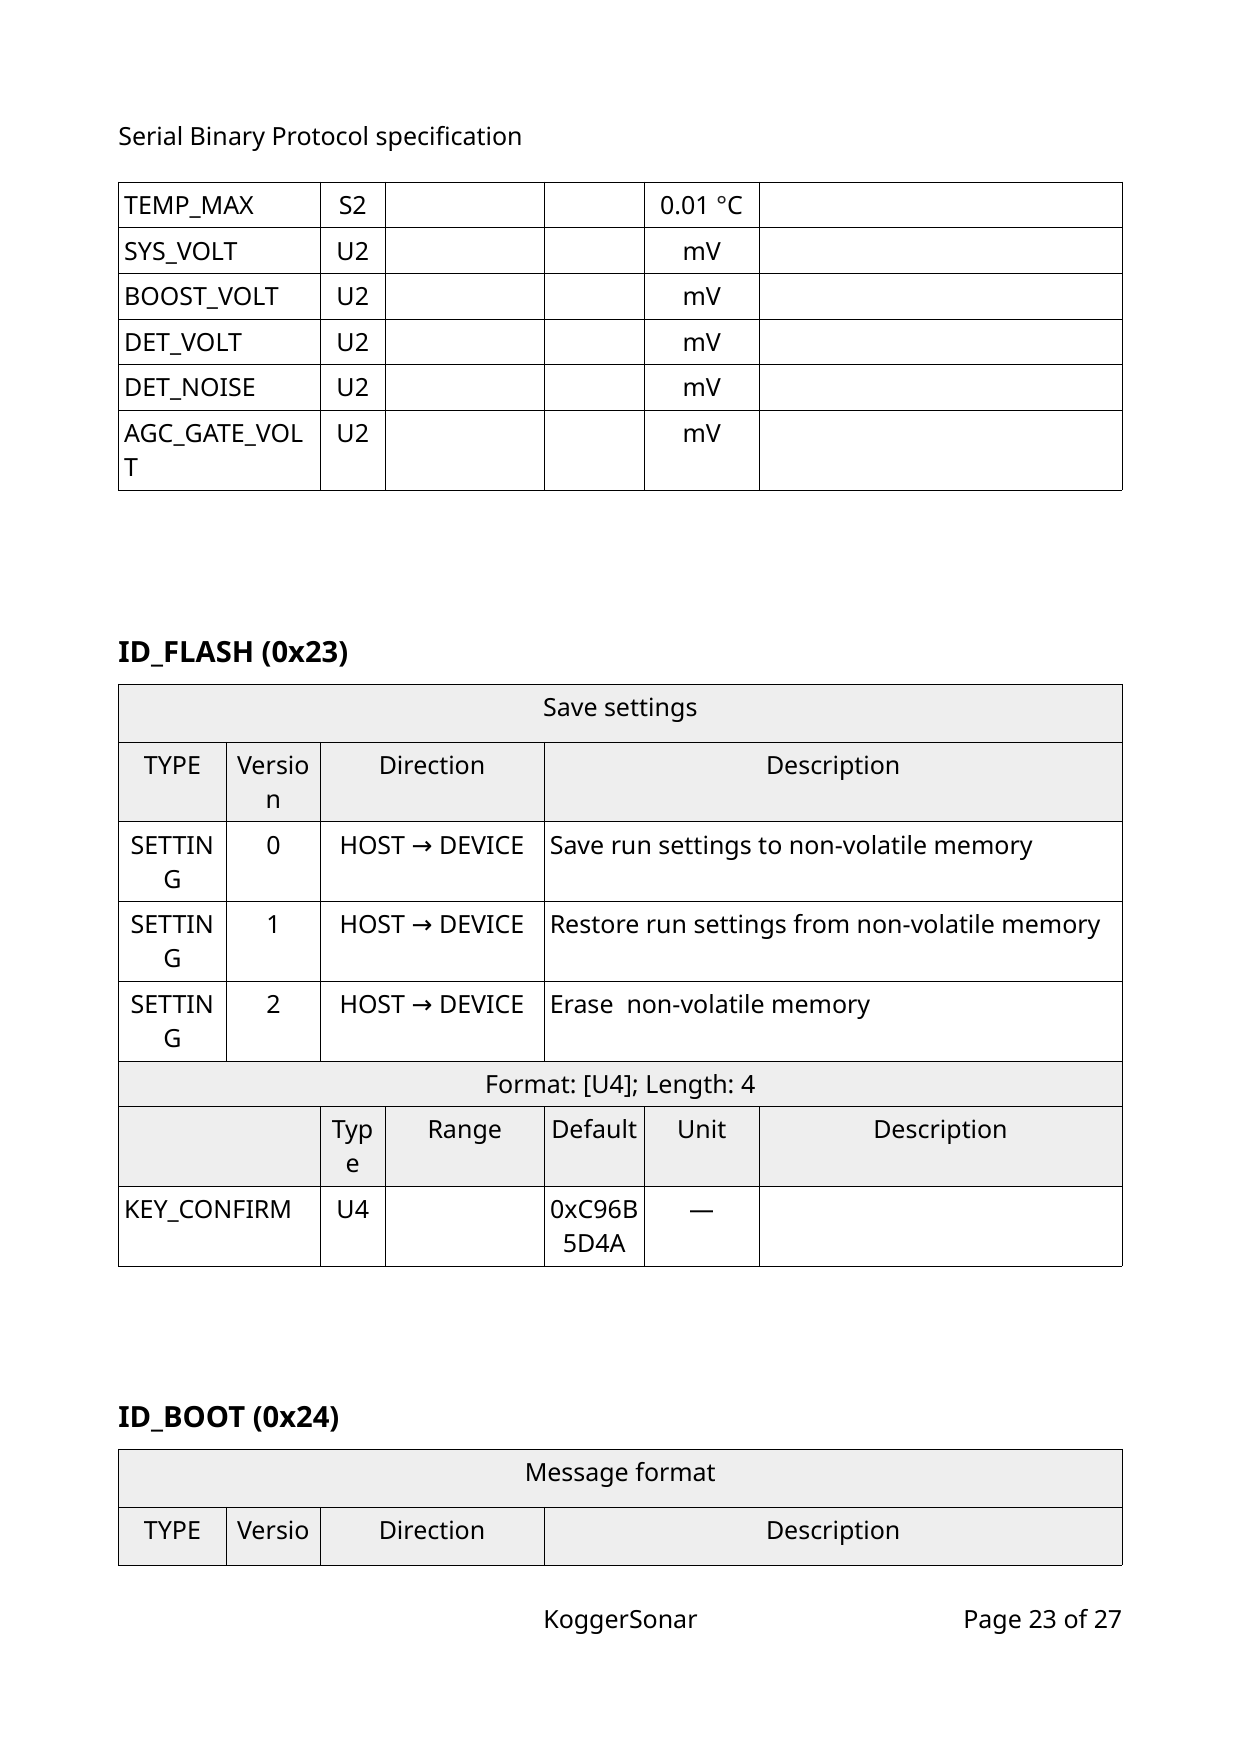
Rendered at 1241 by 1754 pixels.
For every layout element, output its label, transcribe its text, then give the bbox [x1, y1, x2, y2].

table_cell TYPE [119, 1508, 226, 1565]
table_cell Save run settings to non-volatile memory [545, 822, 1122, 901]
table_cell Direction [321, 743, 544, 821]
table_cell 2 [227, 982, 320, 1061]
table_cell [760, 365, 1122, 410]
table_cell DET_NOISE [119, 365, 320, 410]
subtitle ID_BOOT (0x24) [118, 1397, 1122, 1436]
table_cell Range [386, 1107, 544, 1186]
table_cell [760, 320, 1122, 364]
table_cell U2 [321, 411, 385, 489]
table_cell Description [545, 1508, 1122, 1565]
table_cell U4 [321, 1187, 385, 1266]
table_cell Unit [645, 1107, 759, 1186]
table_cell [119, 1107, 320, 1186]
table_cell [386, 365, 544, 410]
table_cell mV [645, 228, 759, 273]
table_cell U2 [321, 274, 385, 318]
table_cell [545, 274, 644, 318]
table_cell [545, 183, 644, 227]
table_cell [386, 411, 544, 489]
table_cell mV [645, 365, 759, 410]
table_cell [386, 183, 544, 227]
table_cell [386, 274, 544, 318]
table_cell DET_VOLT [119, 320, 320, 364]
table_cell Format: [U4]; Length: 4 [119, 1062, 1122, 1106]
table_cell mV [645, 274, 759, 318]
table_cell U2 [321, 365, 385, 410]
table_cell Version [227, 743, 320, 821]
table_cell SYS_VOLT [119, 228, 320, 273]
table_cell Description [760, 1107, 1122, 1186]
table_cell [760, 228, 1122, 273]
table_cell TYPE [119, 743, 226, 821]
table_cell [760, 183, 1122, 227]
table_cell — [645, 1187, 759, 1266]
table_cell HOST → DEVICE [321, 902, 544, 981]
table_cell 0 [227, 822, 320, 901]
table_cell Versio [227, 1508, 320, 1565]
table_cell Description [545, 743, 1122, 821]
table_cell U2 [321, 228, 385, 273]
table_cell TEMP_MAX [119, 183, 320, 227]
table_header Message format [119, 1450, 1122, 1507]
table_cell mV [645, 411, 759, 489]
table_cell mV [645, 320, 759, 364]
table_cell [545, 411, 644, 489]
table_cell S2 [321, 183, 385, 227]
table_cell [386, 320, 544, 364]
subtitle ID_FLASH (0x23) [118, 631, 1122, 671]
table_header Save settings [119, 685, 1122, 742]
table_cell Default [545, 1107, 644, 1186]
table_cell BOOST_VOLT [119, 274, 320, 318]
table_cell 1 [227, 902, 320, 981]
table_cell AGC_GATE_VOLT [119, 411, 320, 489]
table_cell 0xC96B 5D4A [545, 1187, 644, 1266]
table_cell [760, 274, 1122, 318]
table_cell Type [321, 1107, 385, 1186]
table_cell KEY_CONFIRM [119, 1187, 320, 1266]
table_cell [386, 228, 544, 273]
table_cell SETTING [119, 982, 226, 1061]
table_cell SETTING [119, 902, 226, 981]
table_cell Erase non-volatile memory [545, 982, 1122, 1061]
table_cell U2 [321, 320, 385, 364]
table_cell [386, 1187, 544, 1266]
table_cell HOST → DEVICE [321, 982, 544, 1061]
table_cell HOST → DEVICE [321, 822, 544, 901]
table_cell [760, 1187, 1122, 1266]
table_cell [760, 411, 1122, 489]
table_cell [545, 228, 644, 273]
table_cell SETTING [119, 822, 226, 901]
table_cell [545, 320, 644, 364]
table_cell Restore run settings from non-volatile memory [545, 902, 1122, 981]
table_cell [545, 365, 644, 410]
table_cell Direction [321, 1508, 544, 1565]
table_cell 0.01 °C [645, 183, 759, 227]
